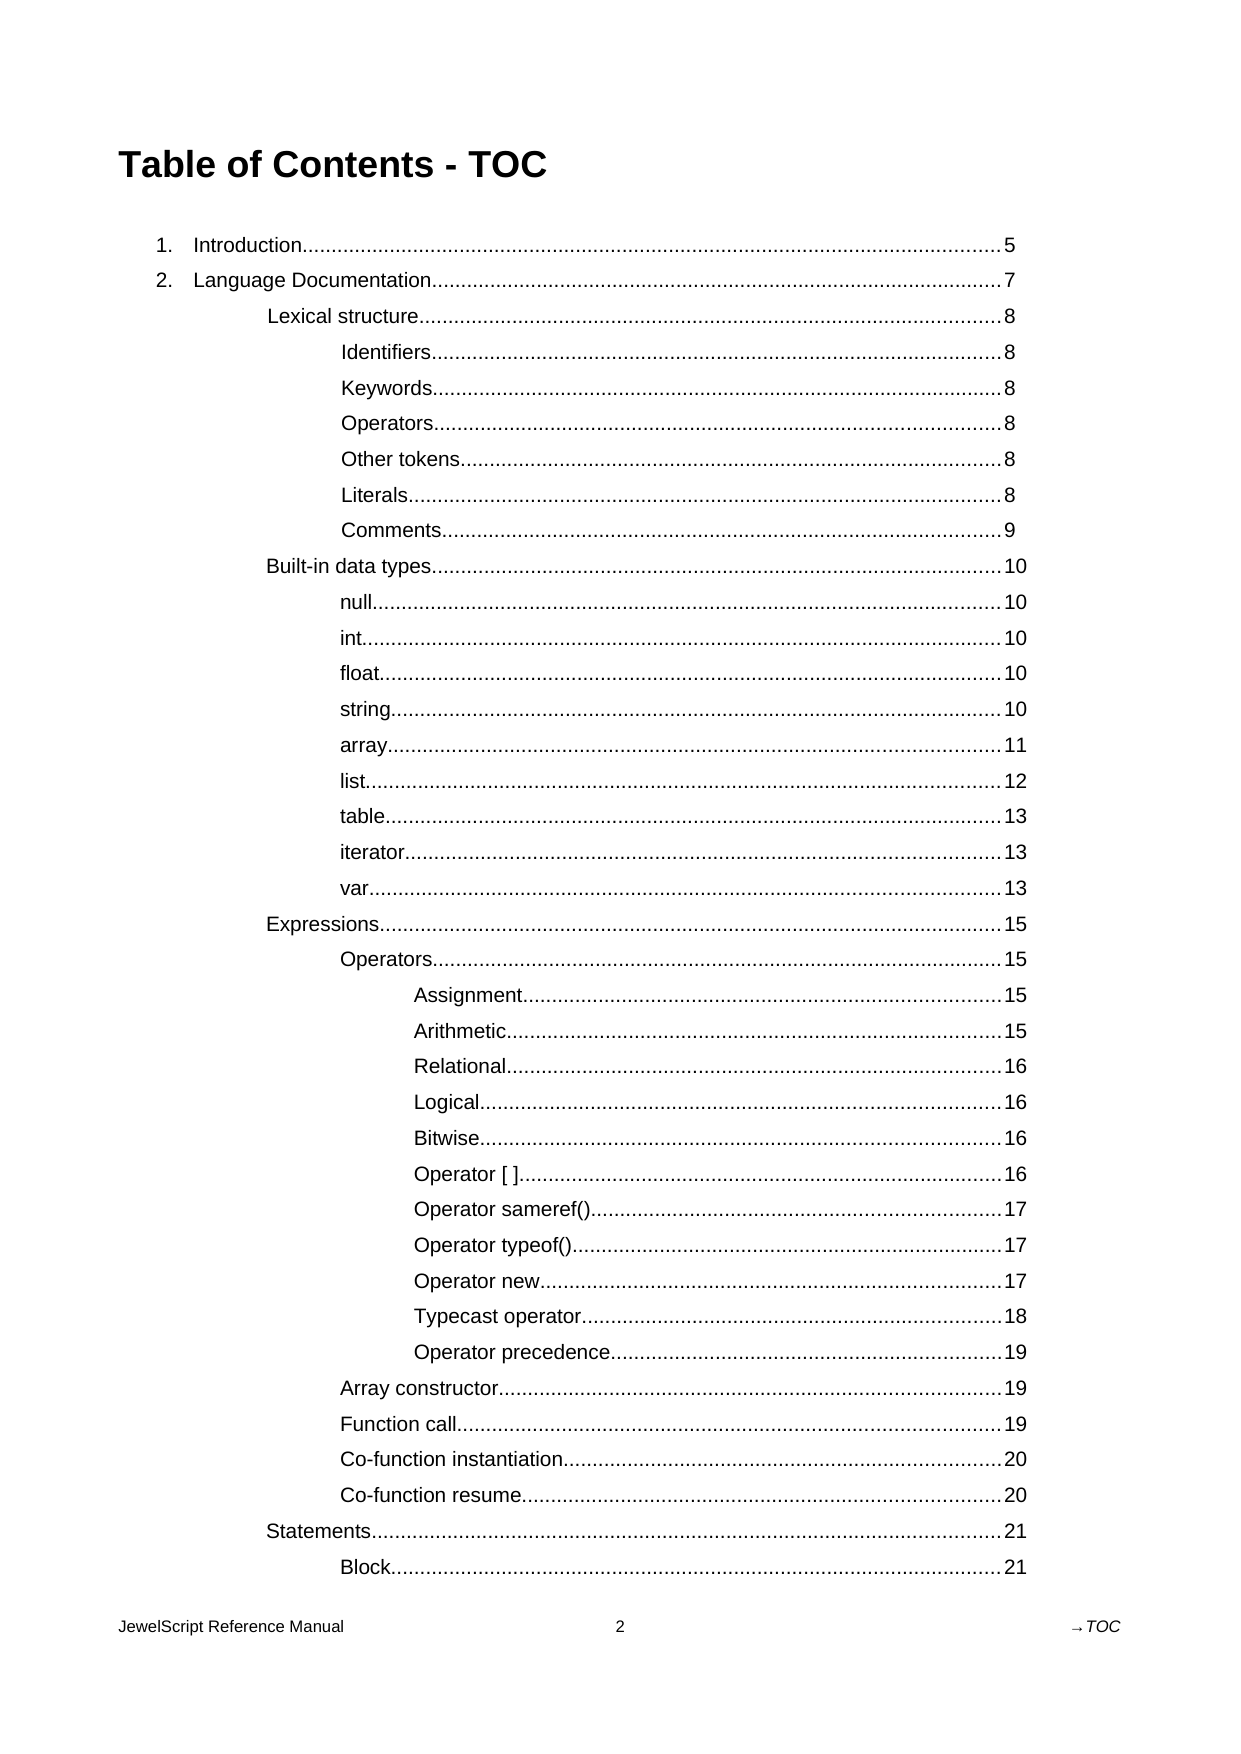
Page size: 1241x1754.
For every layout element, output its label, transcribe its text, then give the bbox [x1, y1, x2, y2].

text Built-in data types 10 [266, 555, 1122, 578]
list Language Documentation 7 [156, 269, 1122, 292]
list Operators 8 [303, 412, 1122, 435]
text null 10 [340, 591, 1122, 614]
text string 10 [340, 698, 1122, 721]
list Literals 8 [303, 483, 1122, 507]
text table 13 [340, 805, 1122, 828]
text Operator sameref() 17 [413, 1198, 1122, 1221]
text Operator [ ] 16 [413, 1162, 1122, 1185]
text iterator 13 [340, 841, 1122, 864]
text Array constructor 19 [340, 1377, 1122, 1400]
subtitle Table of Contents - TOC [118, 143, 1122, 185]
text Operator precedence 19 [413, 1341, 1122, 1364]
text var 14 [340, 876, 1122, 899]
text Arithmetic 15 [413, 1019, 1122, 1042]
text Relational 16 [413, 1055, 1122, 1078]
text Assignment 15 [413, 983, 1122, 1007]
text Operators 15 [340, 948, 1122, 971]
list Introduction 5 [156, 233, 1122, 256]
text Co-function resume 20 [340, 1484, 1122, 1507]
text Statements 21 [266, 1519, 1122, 1543]
list Comments 9 [303, 519, 1122, 542]
list Keywords 8 [303, 376, 1122, 399]
text Co-function instantiation 20 [340, 1448, 1122, 1471]
text Logical 16 [413, 1091, 1122, 1114]
list Lexical structure 8 [229, 305, 1122, 328]
text Operator new 17 [413, 1269, 1122, 1293]
list Other tokens 8 [303, 448, 1122, 471]
text Expressions 15 [266, 912, 1122, 935]
text Block 21 [340, 1555, 1122, 1578]
text Operator typeof() 17 [413, 1234, 1122, 1257]
text Typecast operator 18 [413, 1305, 1122, 1328]
text array 11 [340, 733, 1122, 757]
text list 12 [340, 769, 1122, 792]
list Identifiers 8 [303, 340, 1122, 364]
text float 10 [340, 662, 1122, 685]
text Bitwise 16 [413, 1126, 1122, 1150]
text int 10 [340, 626, 1122, 649]
text Function call 20 [340, 1412, 1122, 1436]
